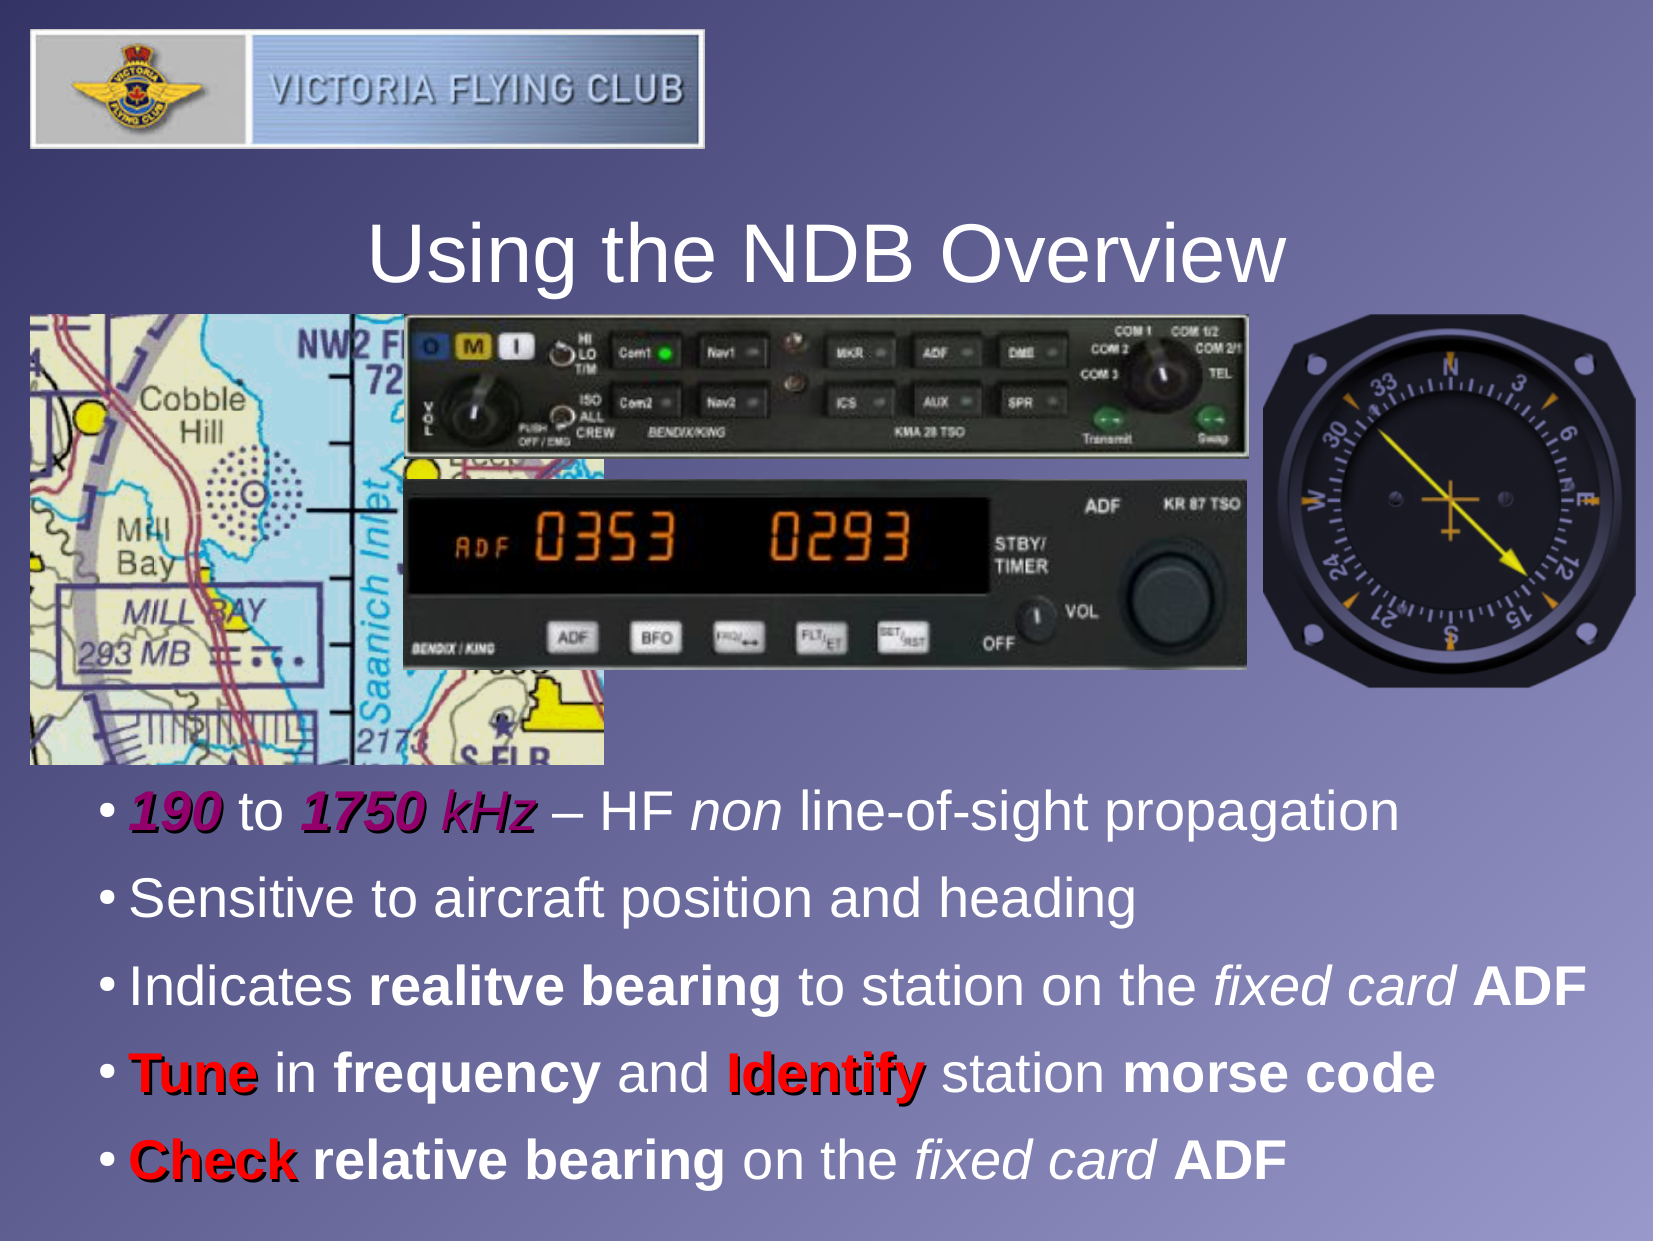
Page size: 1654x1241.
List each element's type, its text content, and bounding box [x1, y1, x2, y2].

picture [1263, 314, 1636, 691]
picture [30, 29, 705, 149]
list 190 to 1750 kHz – HF non line-of-sight propagation Sensitive to aircraft position and heading Indicates realitve bearing to station on the fixed card ADF Tune in frequency and Identify station morse code Check relative bearing on the fixed card ADF [82, 780, 1636, 1201]
picture [30, 314, 1249, 766]
title Using the NDB Overview [82, 150, 1571, 358]
